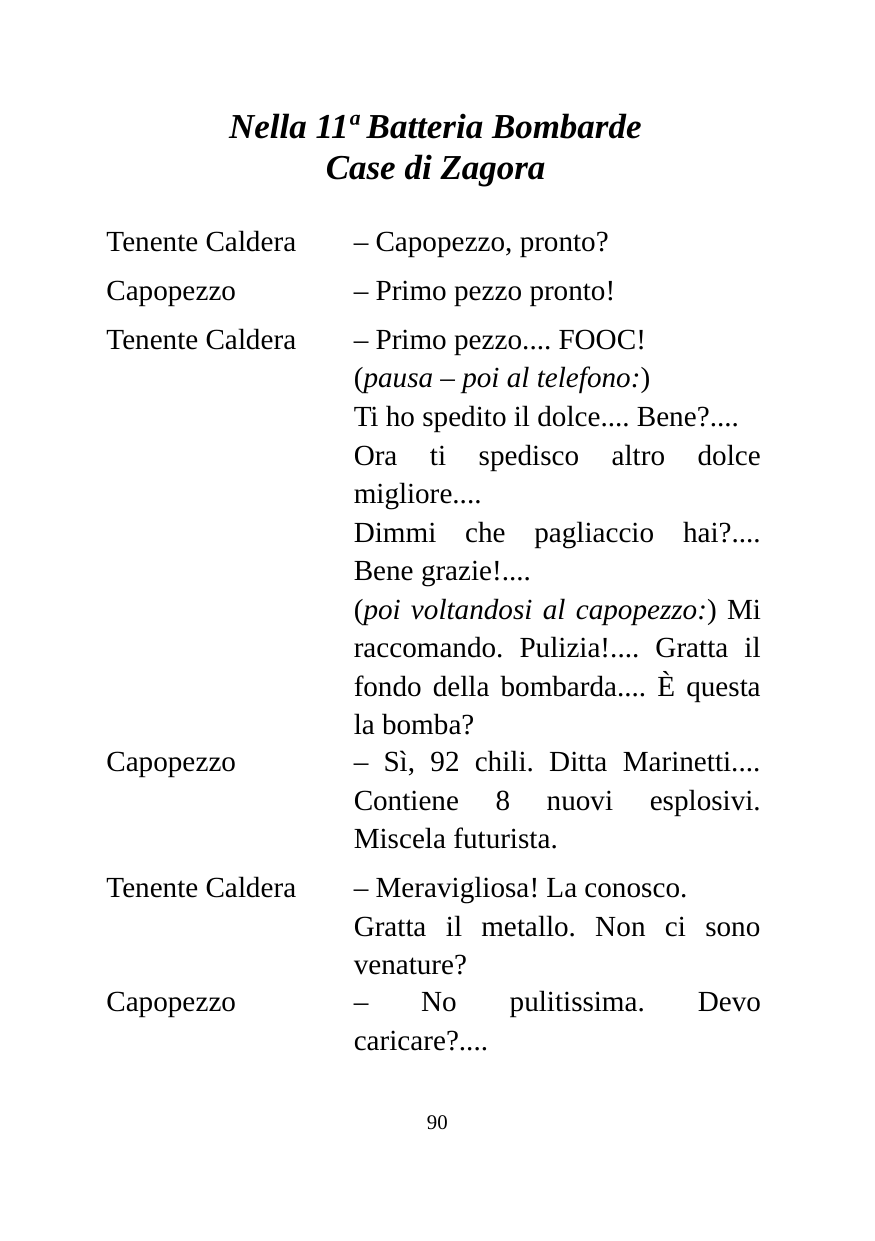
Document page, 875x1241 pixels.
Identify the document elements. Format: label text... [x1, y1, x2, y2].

table_cell – Meravigliosa! La conosco. Gratta il metallo. Non ci sono venature? [316, 869, 762, 982]
table_cell – Primo pezzo pronto! [316, 271, 762, 320]
table_header Tenente Caldera [105, 222, 316, 271]
table_cell Tenente Caldera [105, 869, 316, 982]
table_cell Capopezzo [105, 271, 316, 320]
table_cell – Primo pezzo.... FOOC! (pausa – poi al telefono:) Ti ho spedito il dolce.... Bene?.... Ora ti spedisco altro dolce migliore.... Dimmi che pagliaccio hai?.... Bene grazie!.... (poi voltandosi al capopezzo:) Mi raccomando. Pulizia!.... Gratta il fondo della bombarda.... È questa la bomba? [316, 320, 762, 742]
table_cell – No pulitissima. Devo caricare?.... [316, 983, 762, 1070]
table_cell Capopezzo [105, 983, 316, 1070]
table_cell Tenente Caldera [105, 320, 316, 742]
table_cell Capopezzo [105, 743, 316, 869]
table_header – Capopezzo, pronto? [316, 222, 762, 271]
table_cell – Sì, 92 chili. Ditta Marinetti.... Contiene 8 nuovi esplosivi. Miscela futurista. [316, 743, 762, 869]
subtitle Nella 11ª Batteria Bombarde Case di Zagora [106, 106, 768, 187]
